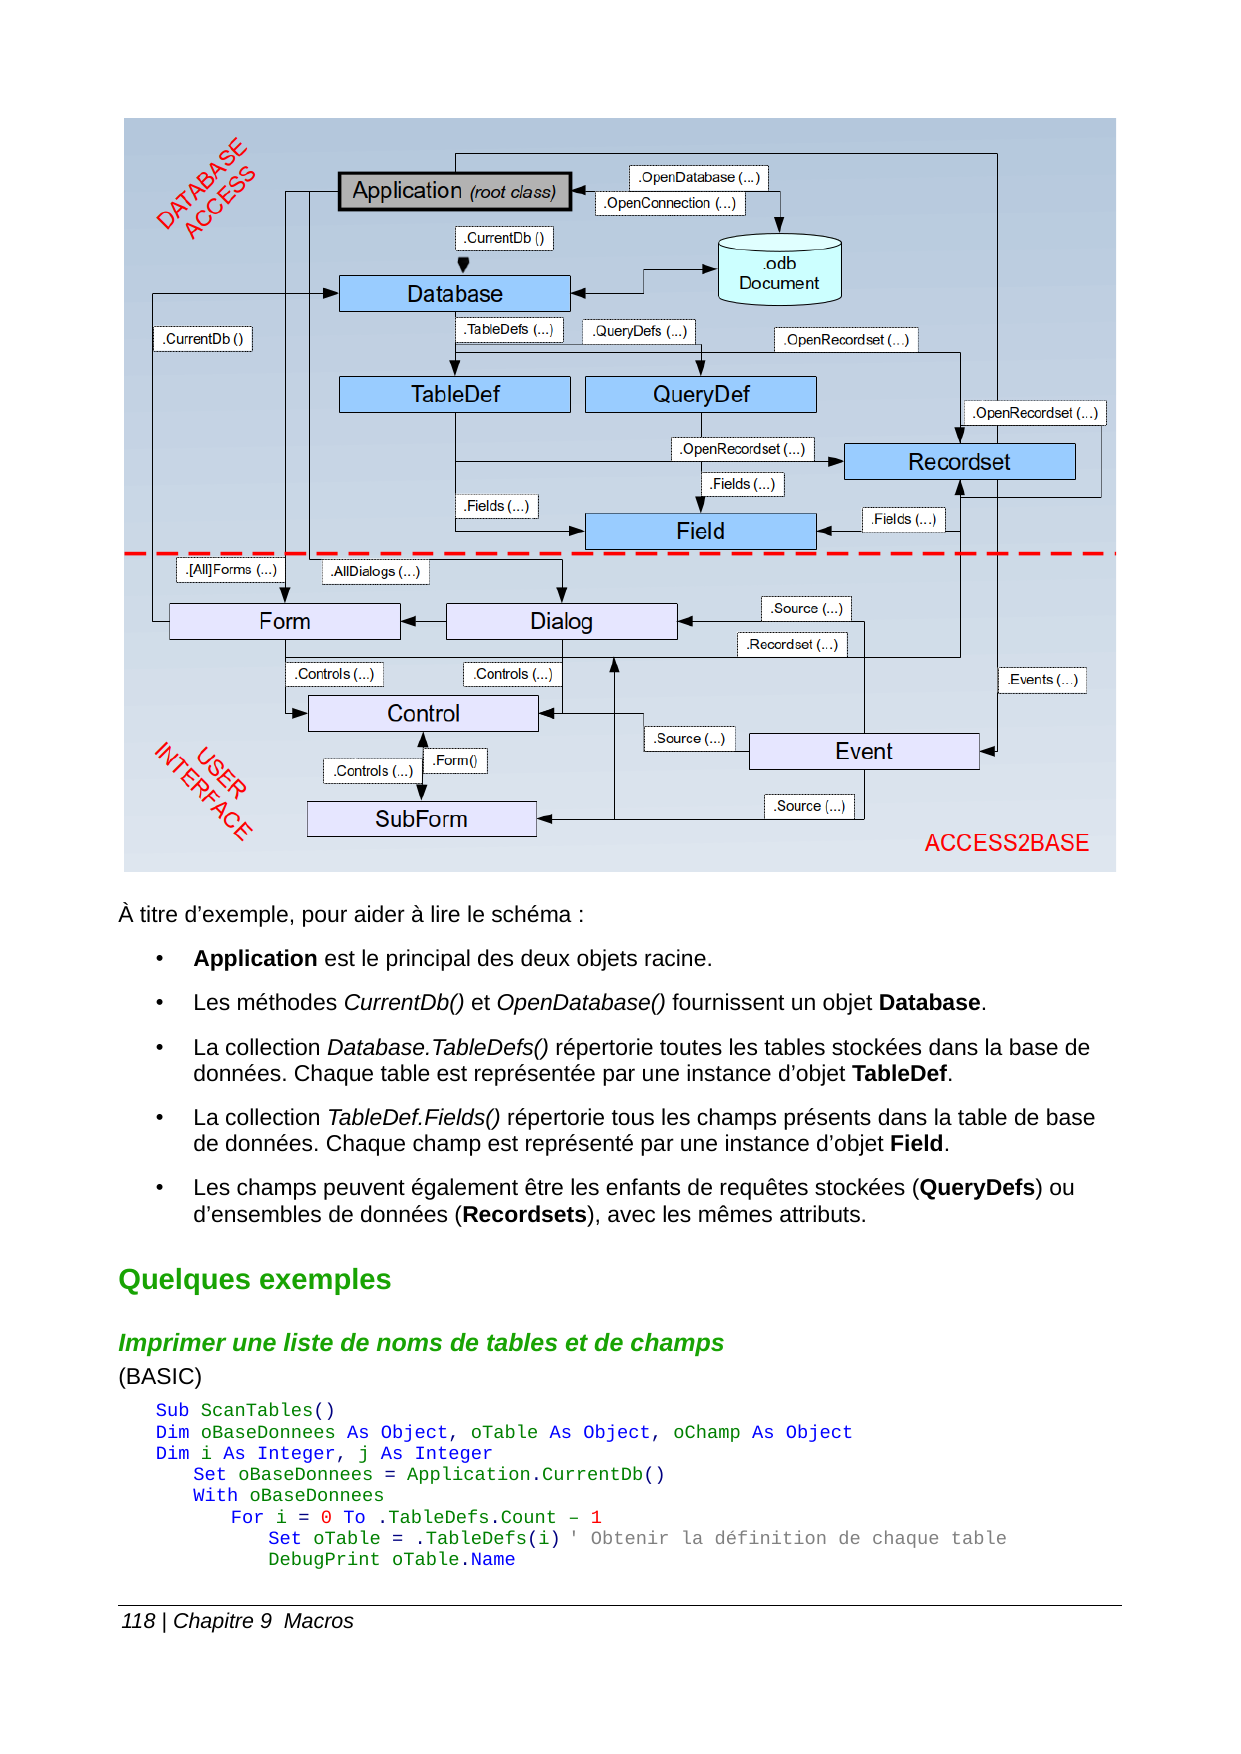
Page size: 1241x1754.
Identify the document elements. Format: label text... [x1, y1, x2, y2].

text With oBaseDonnees [156, 1486, 1122, 1507]
text Sub ScanTables() [156, 1401, 1122, 1422]
text For i = 0 To .TableDefs.Count – 1 [156, 1507, 1122, 1529]
list Application est le principal des deux objets racine. [156, 945, 1122, 972]
text Set oBaseDonnees = Application.CurrentDb() [156, 1465, 1122, 1486]
picture [124, 118, 1117, 872]
list Les champs peuvent également être les enfants de requêtes stockées (QueryDefs) ou d’ensembles de données (Recordsets), avec les mêmes attributs. [156, 1174, 1122, 1227]
subtitle Quelques exemples [118, 1262, 1122, 1296]
list La collection TableDef.Fields() répertorie tous les champs présents dans la table de base de données. Chaque champ est représenté par une instance d’objet Field. [156, 1104, 1122, 1157]
text DebugPrint oTable.Name [156, 1550, 1122, 1571]
list Les méthodes CurrentDb() et OpenDatabase() fournissent un objet Database. [156, 989, 1122, 1016]
text Set oTable = .TableDefs(i) ' Obtenir la définition de chaque table [156, 1529, 1122, 1550]
text À titre d’exemple, pour aider à lire le schéma : [118, 901, 1122, 928]
text Dim i As Integer, j As Integer [156, 1444, 1122, 1465]
text Dim oBaseDonnees As Object, oTable As Object, oChamp As Object [156, 1422, 1122, 1444]
text (BASIC) [118, 1363, 1122, 1389]
subtitle Imprimer une liste de noms de tables et de champs [118, 1328, 1122, 1357]
list La collection Database.TableDefs() répertorie toutes les tables stockées dans la base de données. Chaque table est représentée par une instance d’objet TableDef. [156, 1033, 1122, 1086]
